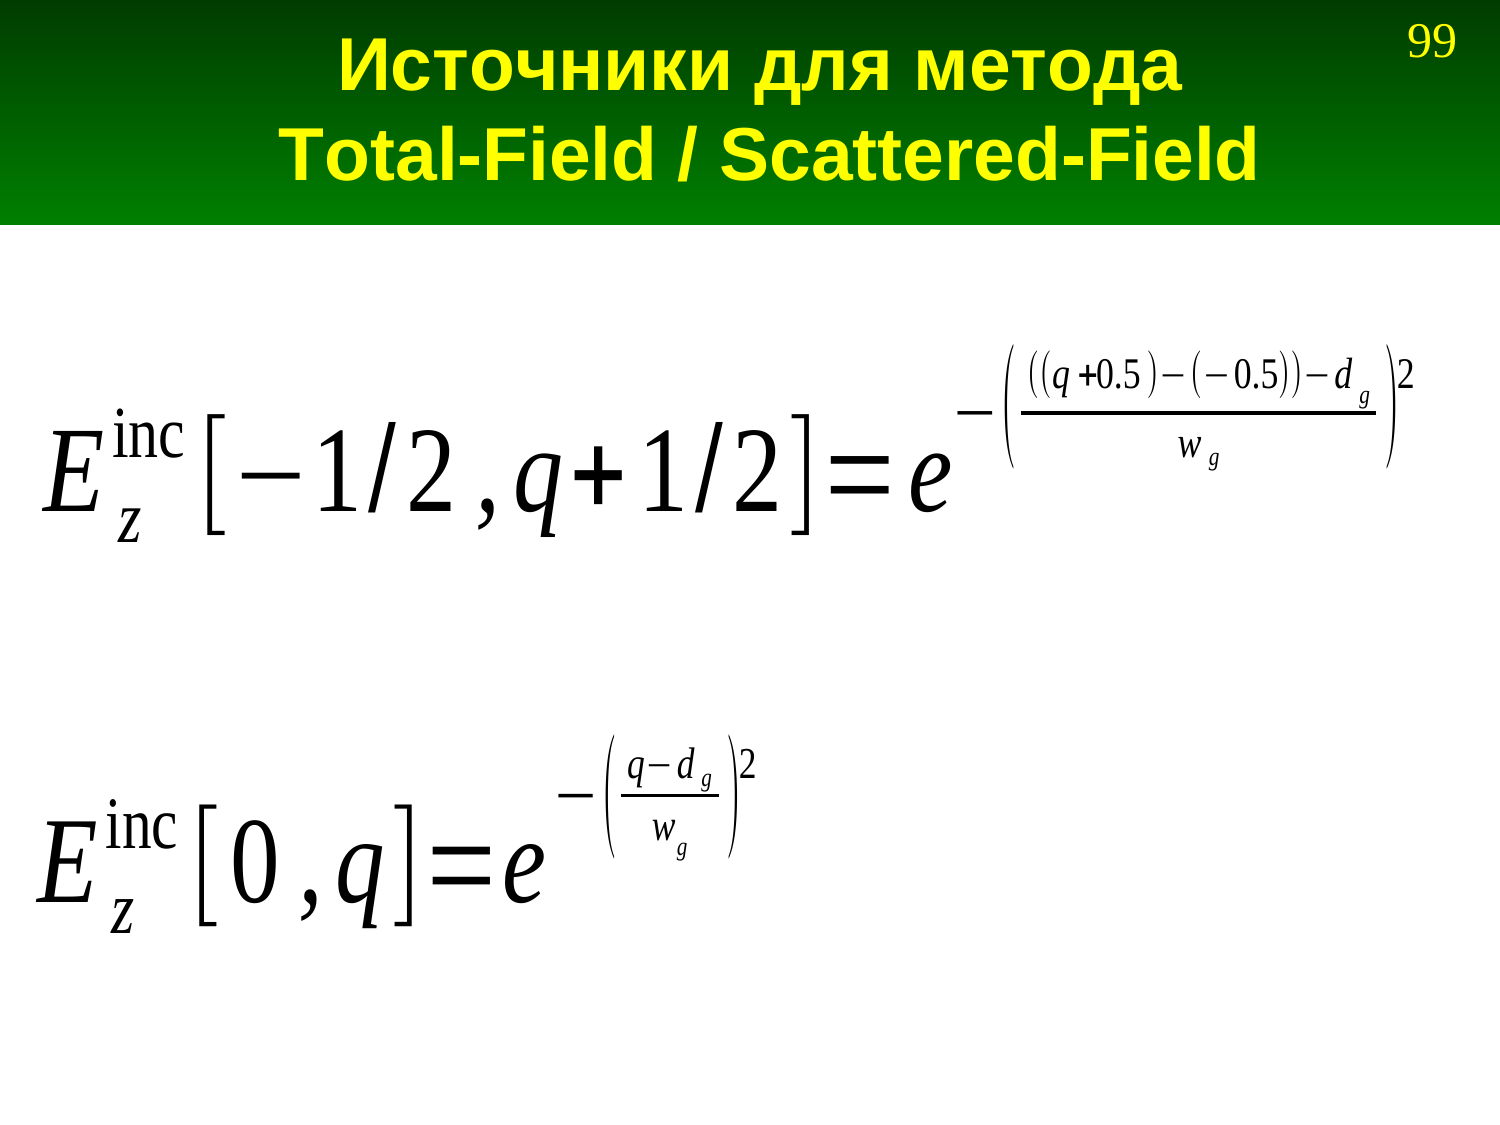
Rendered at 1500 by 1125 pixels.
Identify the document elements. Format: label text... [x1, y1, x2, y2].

chart [11, 342, 1442, 558]
chart [6, 732, 783, 948]
title Источники для метода Total-Field / Scattered-Field [100, 7, 1441, 204]
